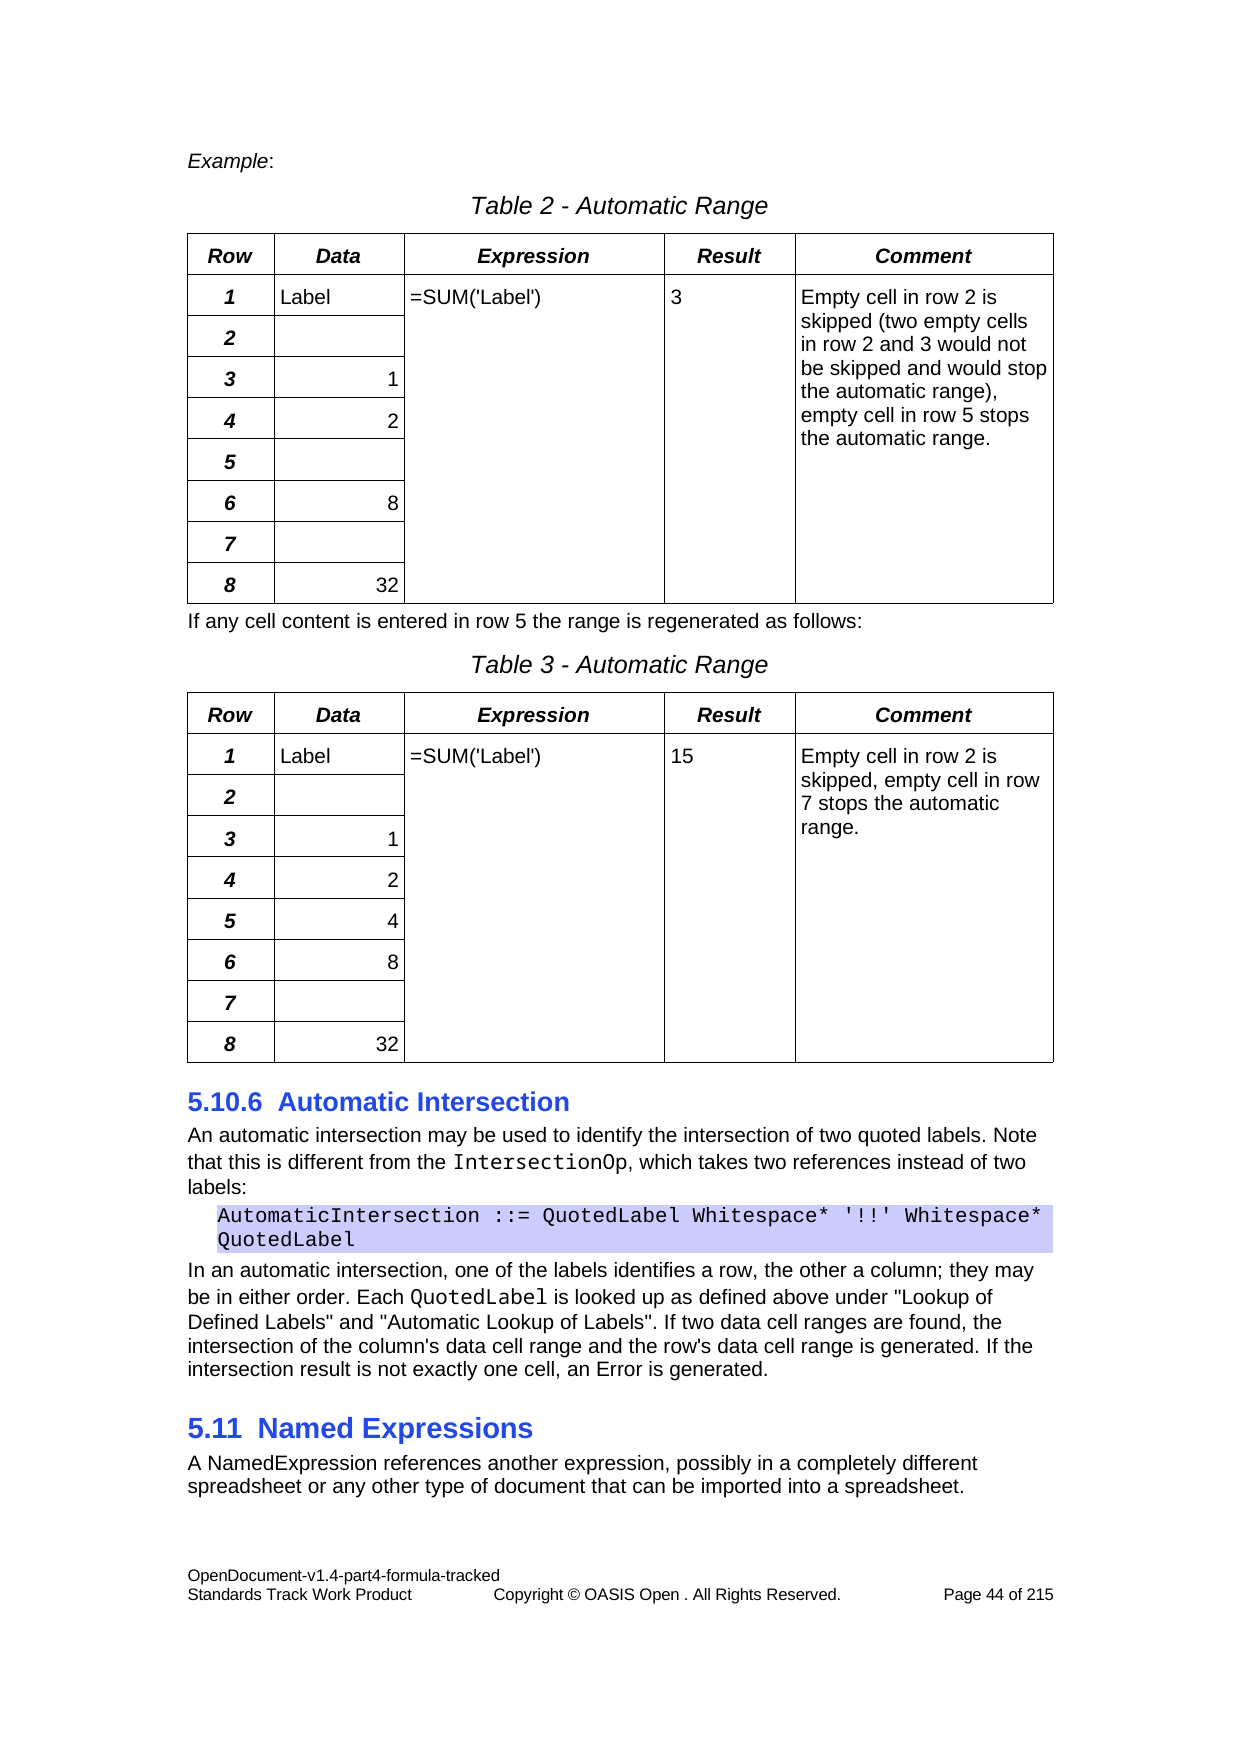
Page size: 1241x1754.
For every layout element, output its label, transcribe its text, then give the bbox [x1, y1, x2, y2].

table_cell 1 [188, 734, 274, 774]
table_cell 7 [188, 522, 274, 562]
table_cell Label [275, 734, 404, 774]
table_cell [275, 439, 404, 479]
table_cell Label [275, 275, 404, 315]
table_cell 8 [275, 481, 404, 521]
table_cell 1 [275, 357, 404, 397]
text Table 2 - Automatic Range [187, 192, 1053, 220]
table_cell 3 [188, 816, 274, 856]
table_cell 6 [188, 940, 274, 980]
table_header Comment [796, 234, 1053, 274]
table_cell 32 [275, 1022, 404, 1062]
table_cell [275, 522, 404, 562]
table_cell Empty cell in row 2 is skipped (two empty cells in row 2 and 3 would not be skipped and would stop the automatic range), empty cell in row 5 stops the automatic range. [796, 275, 1053, 603]
text Table 3 - Automatic Range [187, 651, 1053, 679]
table_header Row [188, 234, 274, 274]
table_cell =SUM('Label') [405, 734, 664, 1062]
table_cell =SUM('Label') [405, 275, 664, 603]
table_cell 3 [665, 275, 795, 603]
table_header Result [665, 693, 795, 733]
table_header Expression [405, 234, 664, 274]
text Example: [187, 150, 1053, 173]
text AutomaticIntersection ::= QuotedLabel Whitespace* '!!' Whitespace* QuotedLabel [217, 1205, 1053, 1253]
table_cell 1 [188, 275, 274, 315]
table_header Row [188, 693, 274, 733]
subtitle Named Expressions [187, 1412, 1053, 1445]
text If any cell content is entered in row 5 the range is regenerated as follows: [187, 609, 1053, 633]
table_header Comment [796, 693, 1053, 733]
table_cell [275, 775, 404, 815]
table_header Expression [405, 693, 664, 733]
table_cell 4 [275, 899, 404, 938]
table_cell [275, 316, 404, 356]
table_header Data [275, 234, 404, 274]
text A NamedExpression references another expression, possibly in a completely different spreadsheet or any other type of document that can be imported into a spreadsheet. [187, 1451, 1053, 1498]
table_cell 15 [665, 734, 795, 1062]
text An automatic intersection may be used to identify the intersection of two quoted labels. Note that this is different from the IntersectionOp, which takes two references instead of two labels: [187, 1123, 1053, 1199]
table_cell 5 [188, 899, 274, 938]
table_cell 2 [275, 857, 404, 897]
table_cell 2 [275, 398, 404, 438]
table_header Result [665, 234, 795, 274]
subtitle Automatic Intersection [187, 1087, 1053, 1117]
table_cell 1 [275, 816, 404, 856]
table_cell 4 [188, 857, 274, 897]
table_header Data [275, 693, 404, 733]
table_cell [275, 981, 404, 1021]
table_cell 5 [188, 439, 274, 479]
table_cell 2 [188, 316, 274, 356]
table_cell 8 [188, 1022, 274, 1062]
table_cell 7 [188, 981, 274, 1021]
text In an automatic intersection, one of the labels identifies a row, the other a column; they may be in either order. Each QuotedLabel is looked up as defined above under "Lookup of Defined Labels" and "Automatic Lookup of Labels". If two data cell ranges are found, the intersection of the column's data cell range and the row's data cell range is generated. If the intersection result is not exactly one cell, an Error is generated. [187, 1259, 1053, 1381]
table_cell Empty cell in row 2 is skipped, empty cell in row 7 stops the automatic range. [796, 734, 1053, 1062]
table_cell 3 [188, 357, 274, 397]
table_cell 6 [188, 481, 274, 521]
table_cell 8 [188, 563, 274, 603]
table_cell 2 [188, 775, 274, 815]
table_cell 8 [275, 940, 404, 980]
table_cell 32 [275, 563, 404, 603]
table_cell 4 [188, 398, 274, 438]
